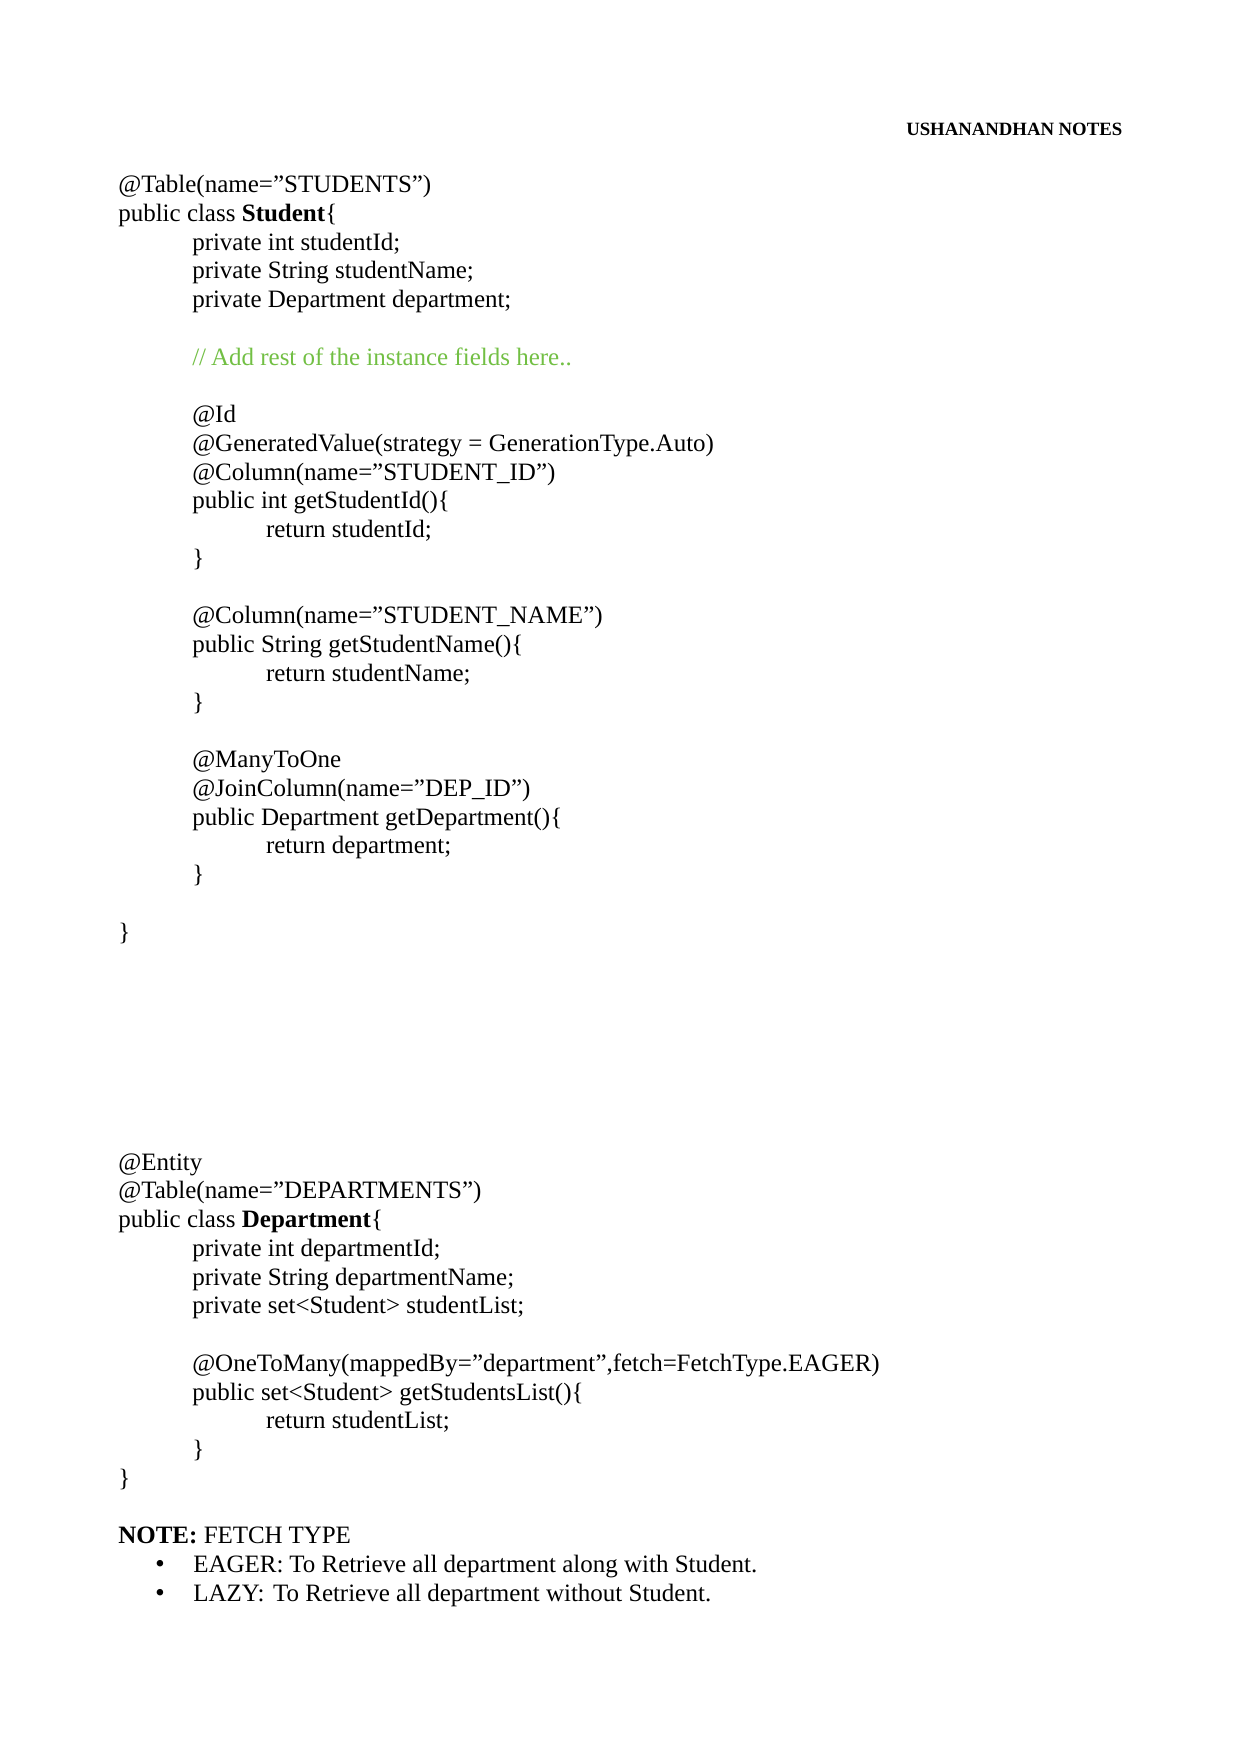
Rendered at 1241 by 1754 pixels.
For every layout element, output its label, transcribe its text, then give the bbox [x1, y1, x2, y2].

text return studentId; [118, 514, 1122, 543]
text public class Student{ [118, 198, 1122, 227]
text @Id [118, 399, 1122, 428]
text @ManyToOne [118, 744, 1122, 773]
text return studentList; [118, 1405, 1122, 1434]
text private set<Student> studentList; [118, 1290, 1122, 1319]
list LAZY: To Retrieve all department without Student. [156, 1578, 1122, 1607]
text @Entity [118, 1147, 1122, 1175]
text public set<Student> getStudentsList(){ [118, 1377, 1122, 1405]
text @GeneratedValue(strategy = GenerationType.Auto) [118, 428, 1122, 457]
text public String getStudentName(){ [118, 629, 1122, 658]
text return department; [118, 830, 1122, 859]
text } [118, 687, 1122, 715]
text @Column(name=”STUDENT_NAME”) [118, 600, 1122, 629]
text @JoinColumn(name=”DEP_ID”) [118, 773, 1122, 802]
text } [118, 917, 1122, 945]
text NOTE: FETCH TYPE [118, 1520, 1122, 1549]
text @Table(name=”DEPARTMENTS”) [118, 1175, 1122, 1204]
text public class Department{ [118, 1204, 1122, 1233]
text private String studentName; [118, 255, 1122, 284]
list EAGER: To Retrieve all department along with Student. [156, 1549, 1122, 1578]
text private int departmentId; [118, 1233, 1122, 1262]
text @OneToMany(mappedBy=”department”,fetch=FetchType.EAGER) [118, 1348, 1122, 1377]
text // Add rest of the instance fields here.. [118, 342, 1122, 370]
text private String departmentName; [118, 1262, 1122, 1290]
text private int studentId; [118, 227, 1122, 255]
text private Department department; [118, 284, 1122, 313]
text @Table(name=”STUDENTS”) [118, 169, 1122, 198]
text @Column(name=”STUDENT_ID”) [118, 457, 1122, 485]
text } [118, 1434, 1122, 1463]
text } [118, 859, 1122, 888]
text } [118, 543, 1122, 572]
text return studentName; [118, 658, 1122, 687]
text public Department getDepartment(){ [118, 802, 1122, 830]
text } [118, 1463, 1122, 1492]
text public int getStudentId(){ [118, 485, 1122, 514]
